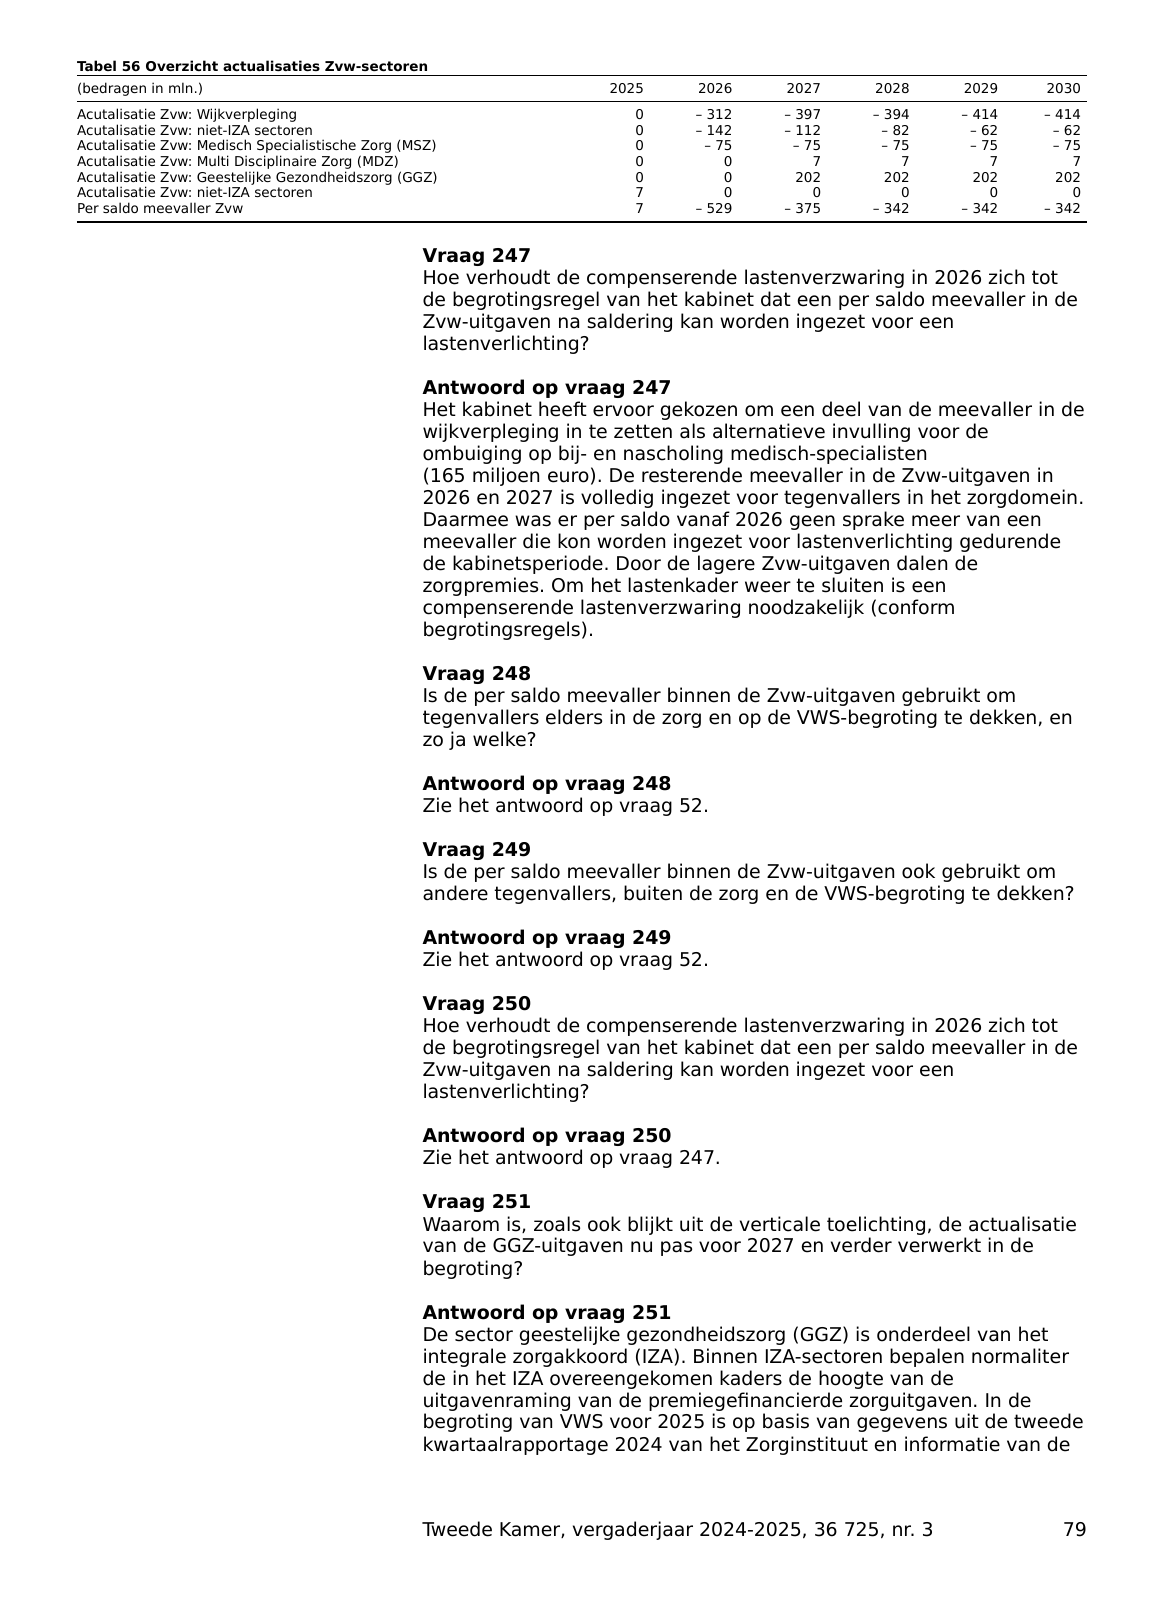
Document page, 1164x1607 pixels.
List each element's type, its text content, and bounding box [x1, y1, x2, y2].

table_cell – 375 [738, 201, 827, 221]
table_cell 7 [915, 154, 1004, 169]
table_cell 2028 [827, 76, 915, 101]
table_cell 2027 [738, 76, 827, 101]
text Zie het antwoord op vraag 247. [422, 1147, 1087, 1169]
table_cell 0 [650, 185, 738, 201]
table_cell 0 [827, 185, 915, 201]
table_cell 0 [561, 154, 649, 169]
table_cell – 112 [738, 123, 827, 138]
text De sector geestelijke gezondheidszorg (GGZ) is onderdeel van het integrale zorgakkoord (IZA). Binnen IZA-sectoren bepalen normaliter de in het IZA overeengekomen kaders de hoogte van de uitgavenraming van de premiegefinancierde zorguitgaven. In de begroting van VWS voor 2025 is op basis van gegevens uit de tweede kwartaalrapportage 2024 van het Zorginstituut en informatie van de [422, 1323, 1087, 1455]
table_cell 2025 [561, 76, 649, 101]
table_cell 0 [561, 123, 649, 138]
table_cell Acutalisatie Zvw: niet-IZA sectoren [77, 123, 561, 138]
text Vraag 248 [422, 663, 1087, 685]
text Antwoord op vraag 247 [422, 377, 1087, 399]
text Antwoord op vraag 250 [422, 1125, 1087, 1147]
table_cell 0 [561, 170, 649, 185]
text Waarom is, zoals ook blijkt uit de verticale toelichting, de actualisatie van de GGZ-uitgaven nu pas voor 2027 en verder verwerkt in de begroting? [422, 1213, 1087, 1279]
table_cell 2029 [915, 76, 1004, 101]
text Vraag 250 [422, 993, 1087, 1015]
text Is de per saldo meevaller binnen de Zvw-uitgaven ook gebruikt om andere tegenvallers, buiten de zorg en de VWS-begroting te dekken? [422, 861, 1087, 905]
table_cell 0 [650, 154, 738, 169]
table_cell Acutalisatie Zvw: Geestelijke Gezondheidszorg (GGZ) [77, 170, 561, 185]
table_cell – 142 [650, 123, 738, 138]
table_cell 0 [561, 138, 649, 154]
table_cell – 342 [1004, 201, 1087, 221]
table_cell 0 [650, 170, 738, 185]
table_cell 202 [827, 170, 915, 185]
text Hoe verhoudt de compenserende lastenverzwaring in 2026 zich tot de begrotingsregel van het kabinet dat een per saldo meevaller in de Zvw-uitgaven na saldering kan worden ingezet voor een lastenverlichting? [422, 1015, 1087, 1103]
table_header Tabel 56 Overzicht actualisaties Zvw-sectoren [77, 59, 1087, 75]
table_cell – 62 [915, 123, 1004, 138]
table_cell 0 [1004, 185, 1087, 201]
table_cell 202 [1004, 170, 1087, 185]
text Vraag 251 [422, 1191, 1087, 1213]
table_cell 0 [915, 185, 1004, 201]
table_cell 7 [561, 185, 649, 201]
text Is de per saldo meevaller binnen de Zvw-uitgaven gebruikt om tegenvallers elders in de zorg en op de VWS-begroting te dekken, en zo ja welke? [422, 685, 1087, 751]
table_cell 7 [738, 154, 827, 169]
table_cell – 414 [915, 102, 1004, 122]
text Het kabinet heeft ervoor gekozen om een deel van de meevaller in de wijkverpleging in te zetten als alternatieve invulling voor de ombuiging op bij- en nascholing medisch-specialisten (165 miljoen euro). De resterende meevaller in de Zvw-uitgaven in 2026 en 2027 is volledig ingezet voor tegenvallers in het zorgdomein. Daarmee was er per saldo vanaf 2026 geen sprake meer van een meevaller die kon worden ingezet voor lastenverlichting gedurende de kabinetsperiode. Door de lagere Zvw-uitgaven dalen de zorgpremies. Om het lastenkader weer te sluiten is een compenserende lastenverzwaring noodzakelijk (conform begrotingsregels). [422, 399, 1087, 641]
text Zie het antwoord op vraag 52. [422, 795, 1087, 817]
table_cell 0 [561, 102, 649, 122]
table_cell – 394 [827, 102, 915, 122]
text Vraag 249 [422, 839, 1087, 861]
table_cell – 397 [738, 102, 827, 122]
text Vraag 247 [422, 245, 1087, 267]
table_cell – 75 [1004, 138, 1087, 154]
table_cell – 342 [827, 201, 915, 221]
table_cell Per saldo meevaller Zvw [77, 201, 561, 221]
table_cell – 82 [827, 123, 915, 138]
table_cell 202 [738, 170, 827, 185]
table_cell – 75 [650, 138, 738, 154]
table_cell – 75 [915, 138, 1004, 154]
table_cell 2026 [650, 76, 738, 101]
table_cell Acutalisatie Zvw: Wijkverpleging [77, 102, 561, 122]
table_cell (bedragen in mln.) [77, 76, 561, 101]
table_cell Acutalisatie Zvw: niet-IZA sectoren [77, 185, 561, 201]
table_cell Acutalisatie Zvw: Medisch Specialistische Zorg (MSZ) [77, 138, 561, 154]
table_cell 202 [915, 170, 1004, 185]
table_cell – 62 [1004, 123, 1087, 138]
table_cell – 414 [1004, 102, 1087, 122]
table_cell – 529 [650, 201, 738, 221]
table_cell 7 [827, 154, 915, 169]
text Hoe verhoudt de compenserende lastenverzwaring in 2026 zich tot de begrotingsregel van het kabinet dat een per saldo meevaller in de Zvw-uitgaven na saldering kan worden ingezet voor een lastenverlichting? [422, 267, 1087, 354]
table_cell Acutalisatie Zvw: Multi Disciplinaire Zorg (MDZ) [77, 154, 561, 169]
text Antwoord op vraag 249 [422, 927, 1087, 949]
text Antwoord op vraag 251 [422, 1302, 1087, 1323]
table_cell – 75 [738, 138, 827, 154]
table_cell 7 [1004, 154, 1087, 169]
text Antwoord op vraag 248 [422, 773, 1087, 795]
table_cell 0 [738, 185, 827, 201]
text Zie het antwoord op vraag 52. [422, 949, 1087, 971]
table_cell – 75 [827, 138, 915, 154]
table_cell – 312 [650, 102, 738, 122]
table_cell 2030 [1004, 76, 1087, 101]
table_cell 7 [561, 201, 649, 221]
table_cell – 342 [915, 201, 1004, 221]
